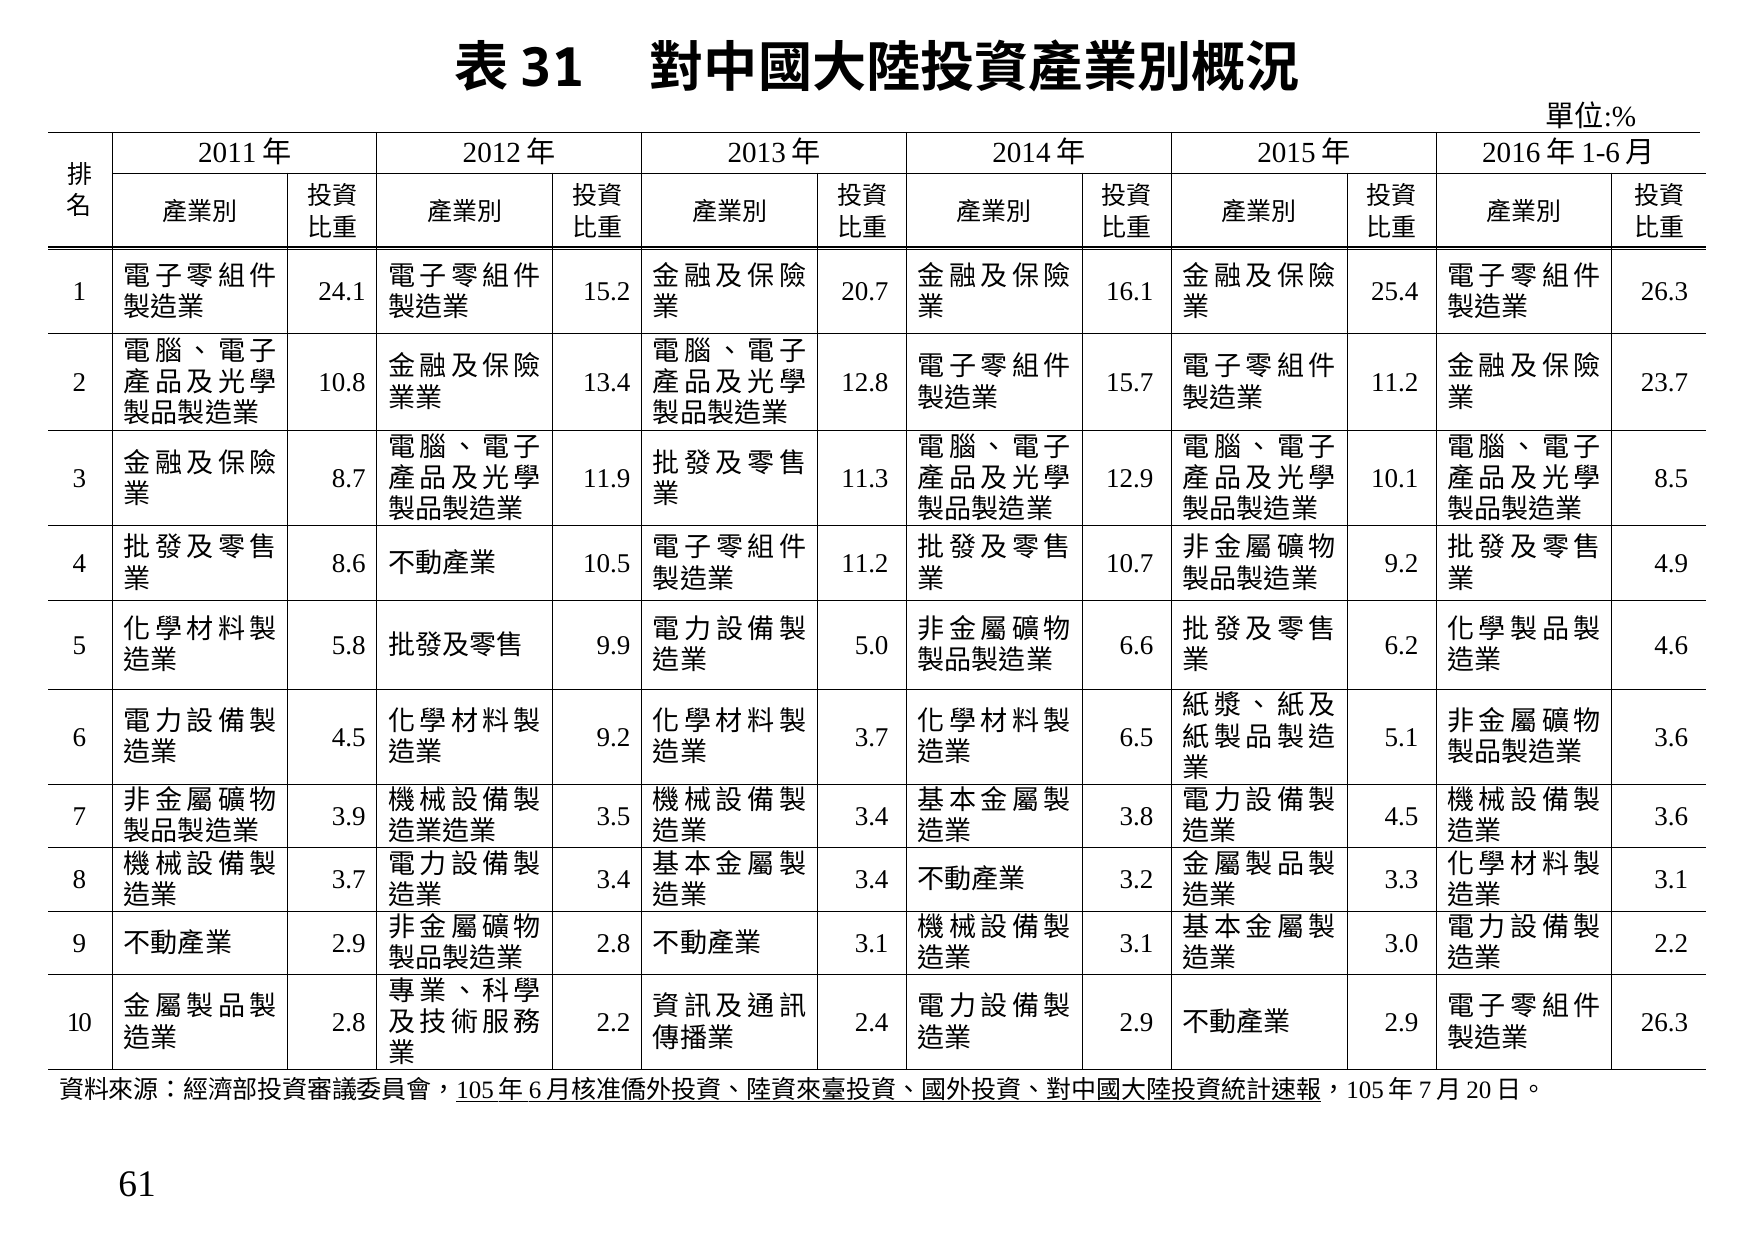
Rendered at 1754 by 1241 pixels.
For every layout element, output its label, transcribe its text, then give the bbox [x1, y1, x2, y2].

table_cell 基本金屬製造業 [642, 848, 817, 911]
table_cell 紙漿、紙及紙製品製造業 [1172, 690, 1347, 783]
table_cell 4.9 [1612, 526, 1706, 600]
table_cell 化學材料製造業 [113, 601, 287, 689]
table_cell 電力設備製造業 [1437, 912, 1611, 974]
table_cell 24.1 [288, 250, 376, 333]
table_cell 化學材料製造業 [907, 690, 1082, 783]
table_cell 產業別 [1437, 174, 1611, 246]
table_cell 10 [48, 975, 112, 1069]
table_cell 8 [48, 848, 112, 911]
table_cell 25.4 [1348, 250, 1436, 333]
table_cell 非金屬礦物製品製造業 [907, 601, 1082, 689]
table_cell 7 [48, 785, 112, 847]
table_cell 機械設備製造業造業 [377, 785, 552, 847]
table_cell 金融及保險業 [113, 431, 287, 525]
table_cell 3.5 [553, 785, 641, 847]
table_cell 非金屬礦物製品製造業 [1437, 690, 1611, 783]
table_cell 電子零組件製造業 [907, 334, 1082, 430]
table_cell 電腦、電子產品及光學製品製造業 [113, 334, 287, 430]
table_cell 投資比重 [1083, 174, 1171, 246]
table_cell 3.1 [1083, 912, 1171, 974]
table_cell 8.6 [288, 526, 376, 600]
table_cell 5 [48, 601, 112, 689]
table_cell 電力設備製造業 [907, 975, 1082, 1069]
table_cell 3.4 [553, 848, 641, 911]
table_header 排名 [48, 133, 112, 246]
table_cell 5.0 [818, 601, 906, 689]
table_cell 金屬製品製造業 [1172, 848, 1347, 911]
table_cell 金屬製品製造業 [113, 975, 287, 1069]
table_cell 投資比重 [818, 174, 906, 246]
table_cell 3.7 [818, 690, 906, 783]
table_cell 26.3 [1612, 975, 1706, 1069]
table_cell 化學材料製造業 [1437, 848, 1611, 911]
table_header 2012年 [377, 133, 641, 172]
table_cell 3.4 [818, 785, 906, 847]
table_cell 機械設備製造業 [1437, 785, 1611, 847]
table_cell 12.9 [1083, 431, 1171, 525]
table_cell 產業別 [1172, 174, 1347, 246]
table_cell 機械設備製造業 [907, 912, 1082, 974]
table_cell 不動產業 [907, 848, 1082, 911]
table_cell 10.8 [288, 334, 376, 430]
table_cell 2.8 [553, 912, 641, 974]
table_cell 產業別 [642, 174, 817, 246]
table_cell 9 [48, 912, 112, 974]
table_header 2013年 [642, 133, 906, 172]
table_cell 金融及保險業 [1172, 250, 1347, 333]
table_header 2015年 [1172, 133, 1436, 172]
table_cell 10.5 [553, 526, 641, 600]
table_cell 電子零組件製造業 [113, 250, 287, 333]
table_cell 資訊及通訊傳播業 [642, 975, 817, 1069]
table_cell 機械設備製造業 [642, 785, 817, 847]
table_cell 6.5 [1083, 690, 1171, 783]
text 資料來源：經濟部投資審議委員會，105年6月核准僑外投資、陸資來臺投資、國外投資、對中國大陸投資統計速報，105年7月20日。 [59, 1070, 1698, 1106]
table_cell 電子零組件製造業 [1437, 975, 1611, 1069]
table_header 2016年1-6月 [1437, 133, 1700, 172]
table_cell 4.5 [288, 690, 376, 783]
table_cell 5.1 [1348, 690, 1436, 783]
table_cell 非金屬礦物製品製造業 [113, 785, 287, 847]
table_cell 化學材料製造業 [642, 690, 817, 783]
table_cell 化學製品製造業 [1437, 601, 1611, 689]
table_cell 2.8 [288, 975, 376, 1069]
table_cell 機械設備製造業 [113, 848, 287, 911]
table_cell 9.2 [553, 690, 641, 783]
table_cell 基本金屬製造業 [1172, 912, 1347, 974]
table_cell 批發及零售業 [907, 526, 1082, 600]
subtitle 表31 對中國大陸投資產業別概況 [118, 24, 1636, 103]
table_cell 4 [48, 526, 112, 600]
table_cell 電子零組件製造業 [377, 250, 552, 333]
table_cell 3.6 [1612, 785, 1706, 847]
table_cell 批發及零售 [377, 601, 552, 689]
table_cell 金融及保險業 [907, 250, 1082, 333]
table_cell 電力設備製造業 [377, 848, 552, 911]
table_cell 電腦、電子產品及光學製品製造業 [907, 431, 1082, 525]
table_cell 電腦、電子產品及光學製品製造業 [1437, 431, 1611, 525]
table_cell 投資比重 [553, 174, 641, 246]
table_cell 3 [48, 431, 112, 525]
table_header 2011年 [113, 133, 376, 172]
table_cell 不動產業 [1172, 975, 1347, 1069]
table_header [1700, 132, 1706, 172]
table_cell 6.2 [1348, 601, 1436, 689]
table_cell 電力設備製造業 [642, 601, 817, 689]
table_cell 11.3 [818, 431, 906, 525]
table_cell 5.8 [288, 601, 376, 689]
table_cell 電子零組件製造業 [1172, 334, 1347, 430]
table_cell 投資比重 [288, 174, 376, 246]
table_cell 3.0 [1348, 912, 1436, 974]
table_cell 電腦、電子產品及光學製品製造業 [377, 431, 552, 525]
table_cell 投資比重 [1612, 174, 1706, 246]
table_cell 16.1 [1083, 250, 1171, 333]
table_cell 產業別 [377, 174, 552, 246]
table_cell 不動產業 [642, 912, 817, 974]
table_cell 專業、科學及技術服務業 [377, 975, 552, 1069]
table_cell 3.2 [1083, 848, 1171, 911]
table_cell 15.2 [553, 250, 641, 333]
table_cell 電力設備製造業 [1172, 785, 1347, 847]
table_cell 3.1 [1612, 848, 1706, 911]
table_cell 13.4 [553, 334, 641, 430]
table_cell 2.9 [1083, 975, 1171, 1069]
table_cell 8.7 [288, 431, 376, 525]
table_cell 電腦、電子產品及光學製品製造業 [1172, 431, 1347, 525]
table_cell 金融及保險業 [1437, 334, 1611, 430]
table_cell 3.6 [1612, 690, 1706, 783]
table_cell 批發及零售業 [113, 526, 287, 600]
table_cell 11.2 [1348, 334, 1436, 430]
table_cell 不動產業 [377, 526, 552, 600]
table_cell 批發及零售業 [1437, 526, 1611, 600]
table_cell 6.6 [1083, 601, 1171, 689]
table_cell 15.7 [1083, 334, 1171, 430]
table_cell 電力設備製造業 [113, 690, 287, 783]
table_cell 3.3 [1348, 848, 1436, 911]
table_cell 批發及零售業 [1172, 601, 1347, 689]
table_cell 投資比重 [1348, 174, 1436, 246]
table_cell 6 [48, 690, 112, 783]
table_cell 2.2 [553, 975, 641, 1069]
table_cell 金融及保險業 [642, 250, 817, 333]
table_cell 11.9 [553, 431, 641, 525]
table_cell 3.1 [818, 912, 906, 974]
table_cell 11.2 [818, 526, 906, 600]
table_cell 4.6 [1612, 601, 1706, 689]
table_cell 26.3 [1612, 250, 1706, 333]
table_cell 基本金屬製造業 [907, 785, 1082, 847]
table_cell 9.9 [553, 601, 641, 689]
table_cell 2 [48, 334, 112, 430]
table_cell 3.4 [818, 848, 906, 911]
table_cell 2.9 [1348, 975, 1436, 1069]
table_cell 電腦、電子產品及光學製品製造業 [642, 334, 817, 430]
table_cell 12.8 [818, 334, 906, 430]
table_cell 批發及零售業 [642, 431, 817, 525]
text 單位:% [118, 103, 1636, 132]
table_cell 3.8 [1083, 785, 1171, 847]
table_cell 4.5 [1348, 785, 1436, 847]
table_cell 3.9 [288, 785, 376, 847]
table_cell 化學材料製造業 [377, 690, 552, 783]
table_cell 電子零組件製造業 [642, 526, 817, 600]
table_cell 2.2 [1612, 912, 1706, 974]
table_cell 非金屬礦物製品製造業 [1172, 526, 1347, 600]
table_cell 產業別 [907, 174, 1082, 246]
table_cell 1 [48, 250, 112, 333]
table_cell 不動產業 [113, 912, 287, 974]
table_cell 產業別 [113, 174, 287, 246]
table_cell 2.9 [288, 912, 376, 974]
table_cell 10.1 [1348, 431, 1436, 525]
table_cell 10.7 [1083, 526, 1171, 600]
table_cell 3.7 [288, 848, 376, 911]
table_cell 電子零組件製造業 [1437, 250, 1611, 333]
table_cell 23.7 [1612, 334, 1706, 430]
table_cell 非金屬礦物製品製造業 [377, 912, 552, 974]
table_cell 8.5 [1612, 431, 1706, 525]
table_cell 9.2 [1348, 526, 1436, 600]
table_cell 20.7 [818, 250, 906, 333]
table_header 2014年 [907, 133, 1171, 172]
table_cell 2.4 [818, 975, 906, 1069]
table_cell 金融及保險業業 [377, 334, 552, 430]
